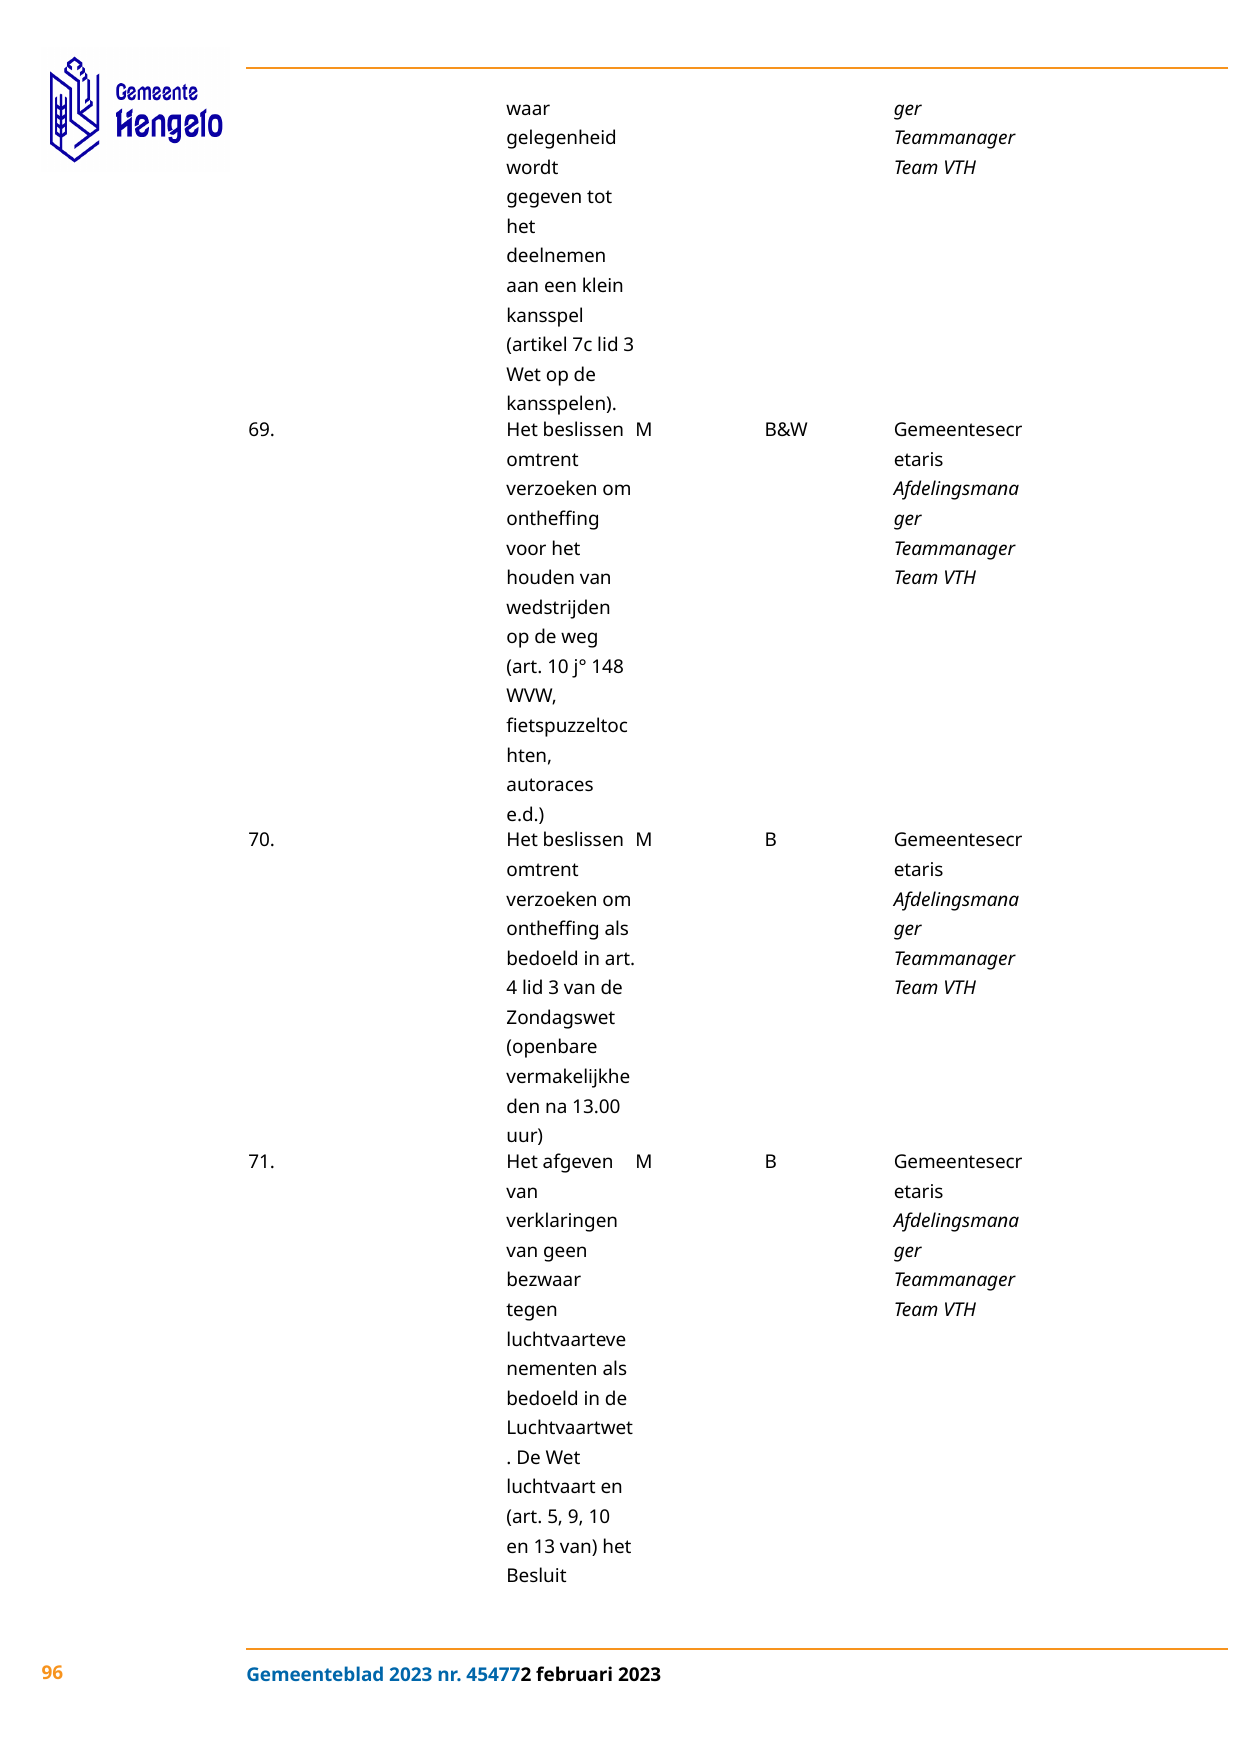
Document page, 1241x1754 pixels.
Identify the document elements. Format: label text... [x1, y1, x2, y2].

table_cell M [635, 827, 764, 1148]
table_cell [764, 95, 893, 416]
table_cell Gemeentesecretaris Afdelingsmanager Teammanager Team VTH [894, 416, 1022, 827]
table_cell B [764, 827, 893, 1148]
table_cell 71. [248, 1148, 506, 1588]
table_cell B [764, 1148, 893, 1588]
table_cell Het beslissen omtrent verzoeken om ontheffing voor het houden van wedstrijden op de weg (art. 10 j° 148 WVW, fietspuzzeltochten, autoraces e.d.) [506, 416, 635, 827]
table_cell waar gelegenheid wordt gegeven tot het deelnemen aan een klein kansspel (artikel 7c lid 3 Wet op de kansspelen). [506, 95, 635, 416]
table_cell [1023, 827, 1152, 1148]
table_cell [1023, 95, 1152, 416]
table_cell 70. [248, 827, 506, 1148]
picture [41, 47, 231, 172]
table_cell [1023, 416, 1152, 827]
table_cell Het afgeven van verklaringen van geen bezwaar tegen luchtvaartevenementen als bedoeld in de Luchtvaartwet. De Wet luchtvaart en (art. 5, 9, 10 en 13 van) het Besluit [506, 1148, 635, 1588]
table_cell [1023, 1148, 1152, 1588]
table_cell M [635, 416, 764, 827]
table_cell 69. [248, 416, 506, 827]
table_cell B&W [764, 416, 893, 827]
table_cell [635, 95, 764, 416]
table_cell Gemeentesecretaris Afdelingsmanager Teammanager Team VTH [894, 827, 1022, 1148]
table_cell Gemeentesecretaris Afdelingsmanager Teammanager Team VTH [894, 1148, 1022, 1588]
table_cell ger Teammanager Team VTH [894, 95, 1022, 416]
table_cell M [635, 1148, 764, 1588]
table_cell [248, 95, 506, 416]
table_cell Het beslissen omtrent verzoeken om ontheffing als bedoeld in art. 4 lid 3 van de Zondagswet (openbare vermakelijkheden na 13.00 uur) [506, 827, 635, 1148]
